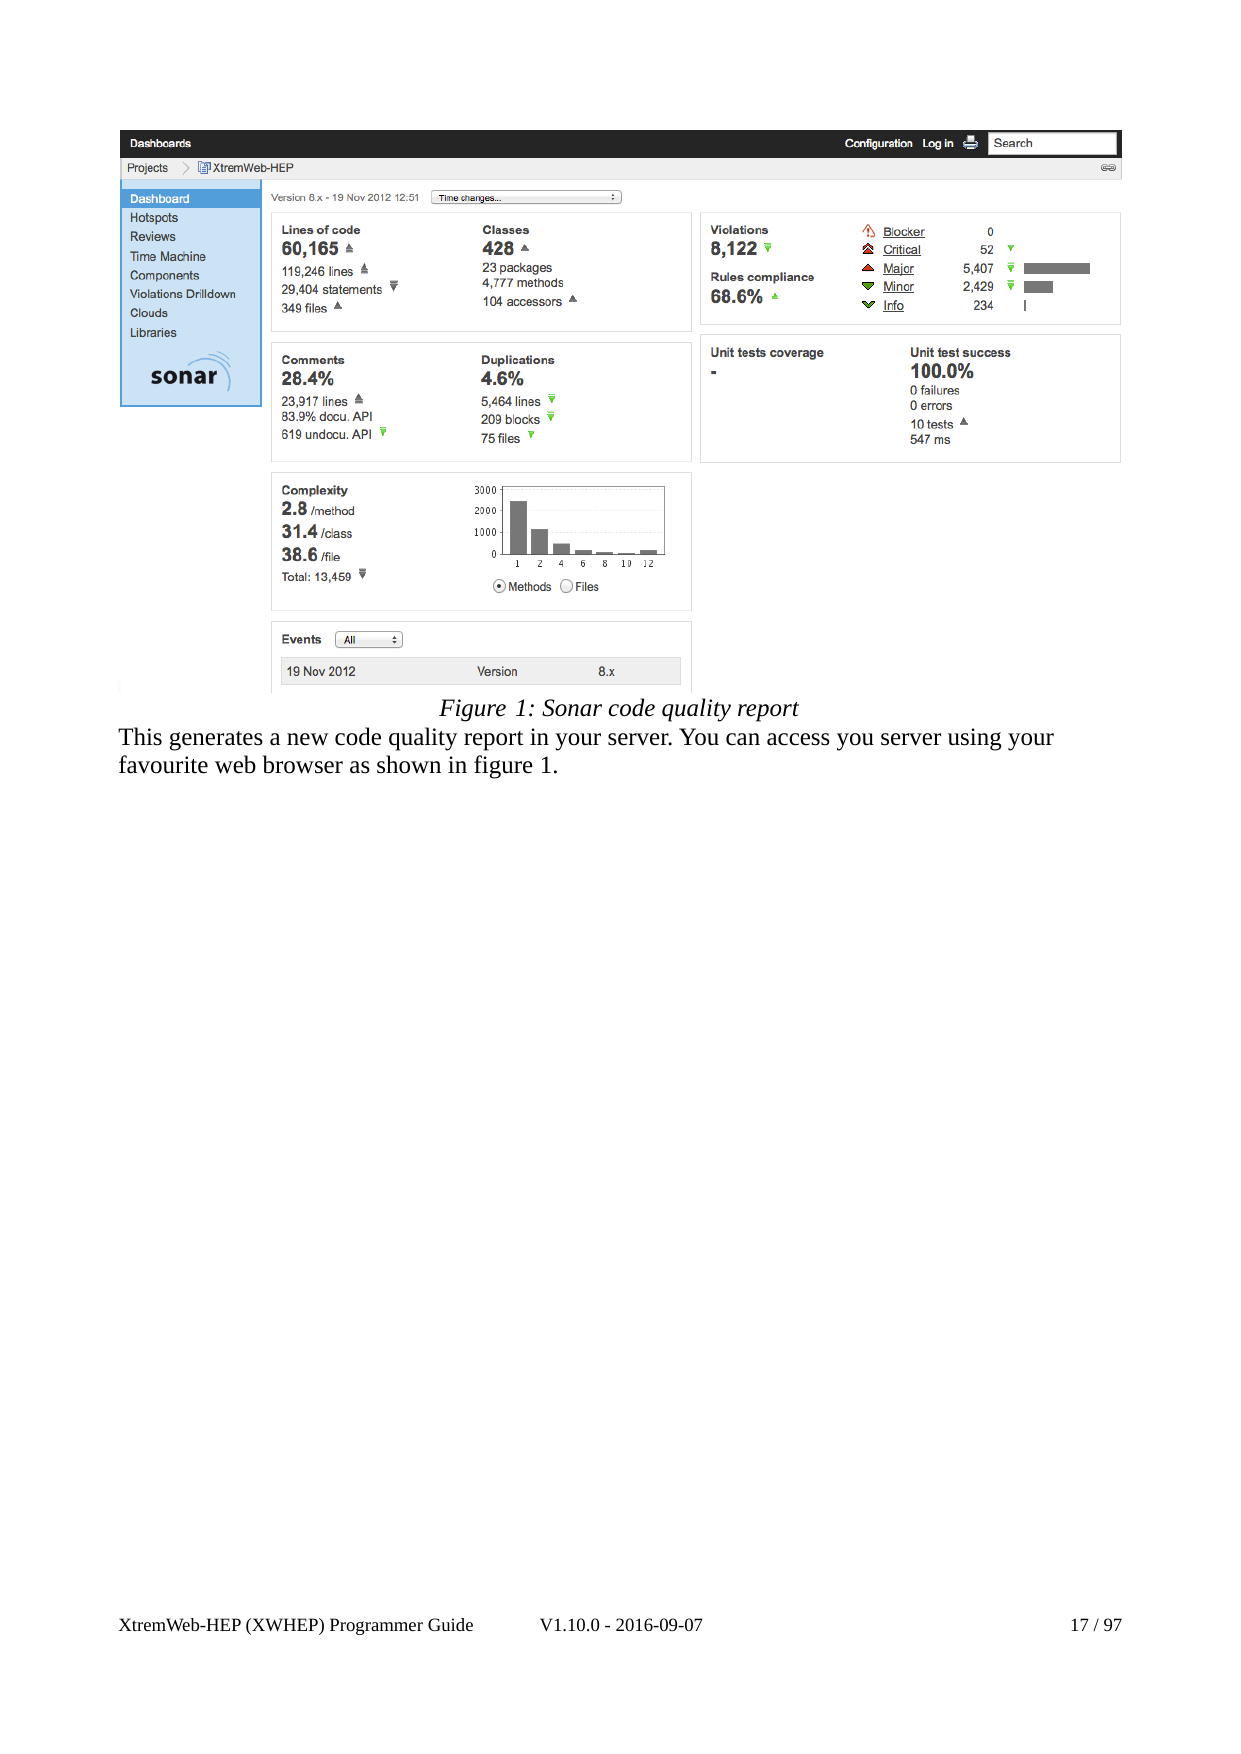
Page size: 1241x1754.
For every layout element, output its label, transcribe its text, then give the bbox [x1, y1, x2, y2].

text [118, 118, 1122, 130]
text This generates a new code quality report in your server. You can access you server using your favourite web browser as shown in figure 1. [118, 722, 1122, 779]
text Figure 1: Sonar code quality report [118, 693, 1122, 722]
picture [118, 130, 1123, 693]
